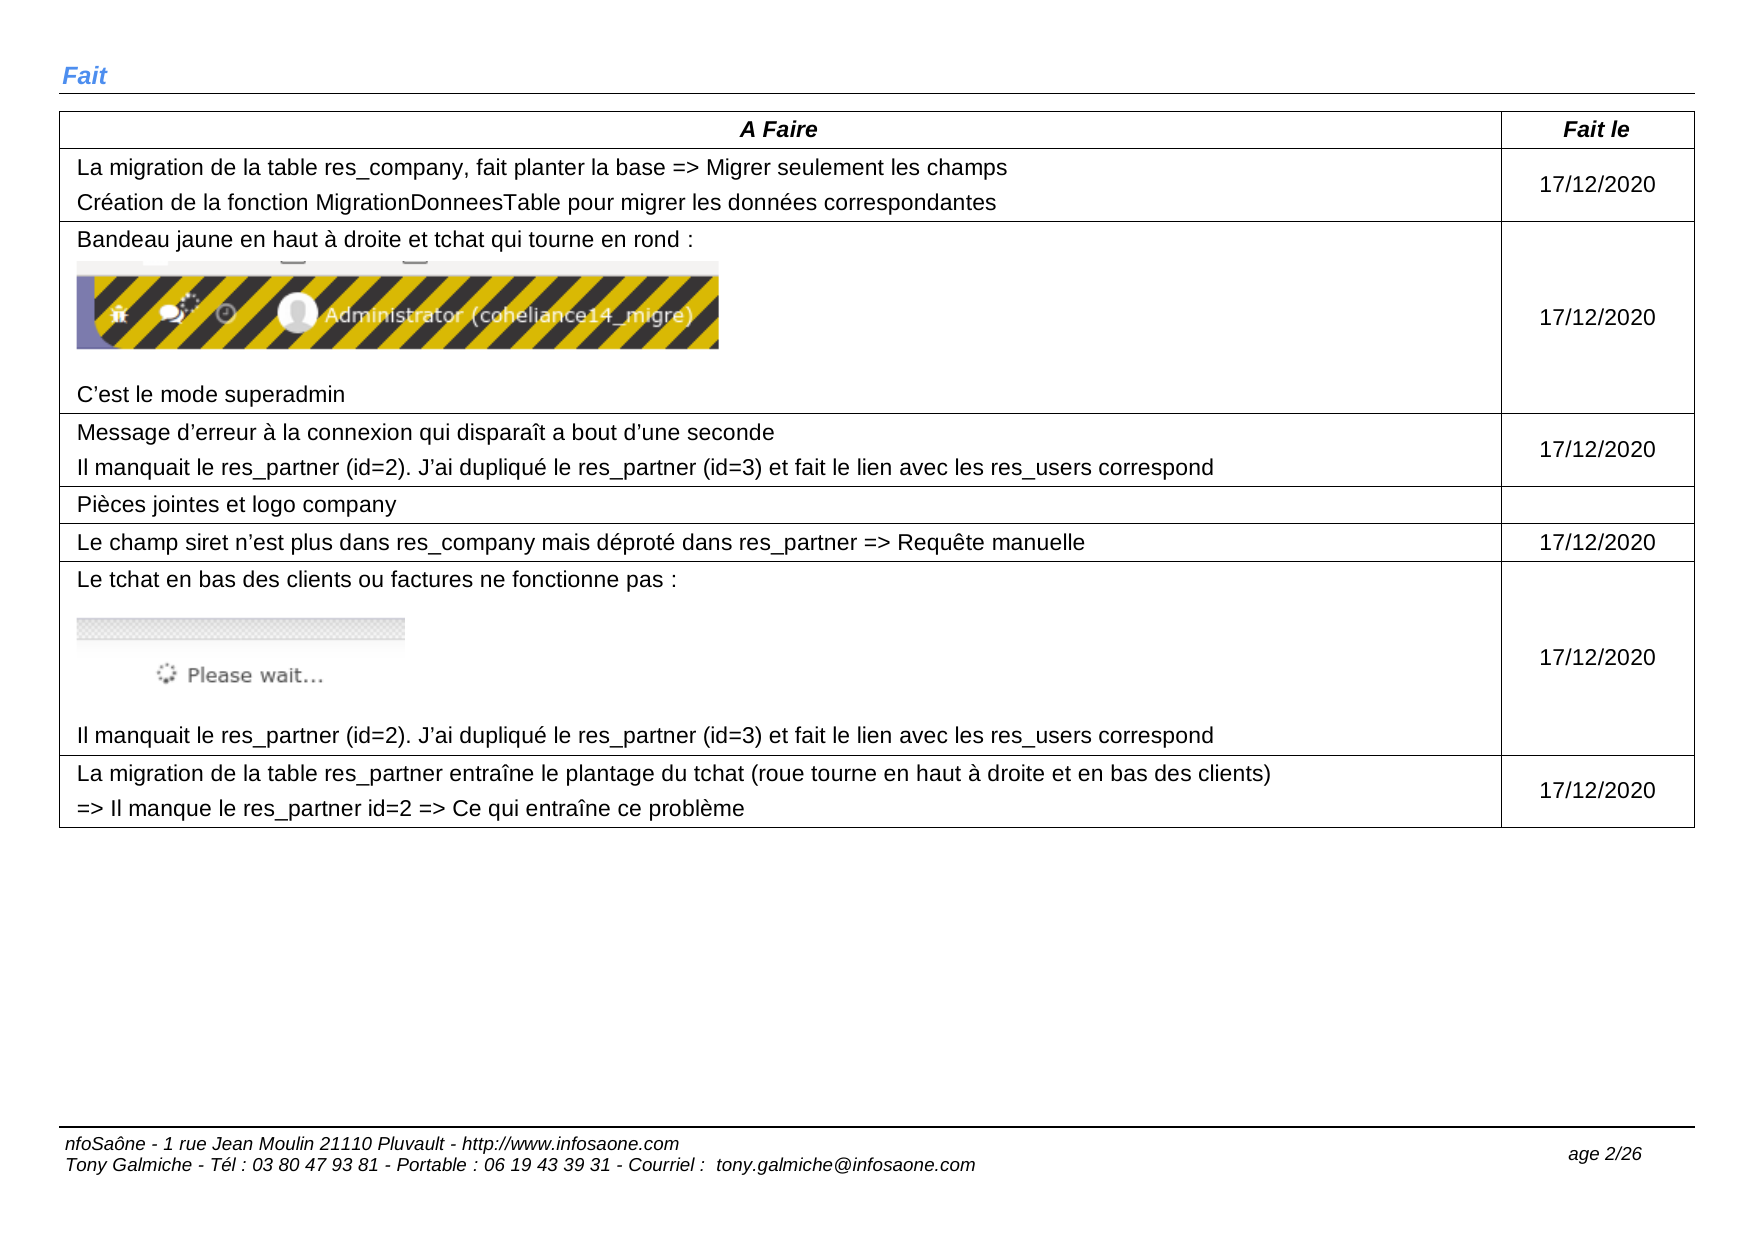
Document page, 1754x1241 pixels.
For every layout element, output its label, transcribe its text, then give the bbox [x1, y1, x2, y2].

subtitle Fait [59, 59, 1695, 93]
table_cell 17/12/2020 [1502, 149, 1694, 221]
table_cell [1502, 487, 1694, 523]
table_cell 17/12/2020 [1502, 756, 1694, 827]
table_cell La migration de la table res_company, fait planter la base => Migrer seulement les champs Création de la fonction MigrationDonneesTable pour migrer les données correspondantes [60, 149, 1501, 221]
table_cell 17/12/2020 [1502, 562, 1694, 755]
table_cell Le champ siret n’est plus dans res_company mais déproté dans res_partner => Requête manuelle [60, 524, 1501, 561]
picture [76, 261, 719, 373]
table_cell 17/12/2020 [1502, 222, 1694, 413]
picture [76, 601, 405, 714]
table_cell 17/12/2020 [1502, 524, 1694, 561]
table_header A Faire [60, 112, 1501, 148]
table_cell Pièces jointes et logo company [60, 487, 1501, 523]
table_cell Message d’erreur à la connexion qui disparaît a bout d’une seconde Il manquait le res_partner (id=2). J’ai dupliqué le res_partner (id=3) et fait le lien avec les res_users correspond [60, 414, 1501, 486]
table_cell 17/12/2020 [1502, 414, 1694, 486]
table_cell Bandeau jaune en haut à droite et tchat qui tourne en rond : C’est le mode superadmin [60, 222, 1501, 413]
table_header Fait le [1502, 112, 1694, 148]
table_cell Le tchat en bas des clients ou factures ne fonctionne pas : Il manquait le res_partner (id=2). J’ai dupliqué le res_partner (id=3) et fait le lien avec les res_users correspond [60, 562, 1501, 755]
table_cell La migration de la table res_partner entraîne le plantage du tchat (roue tourne en haut à droite et en bas des clients) => Il manque le res_partner id=2 => Ce qui entraîne ce problème [60, 756, 1501, 827]
